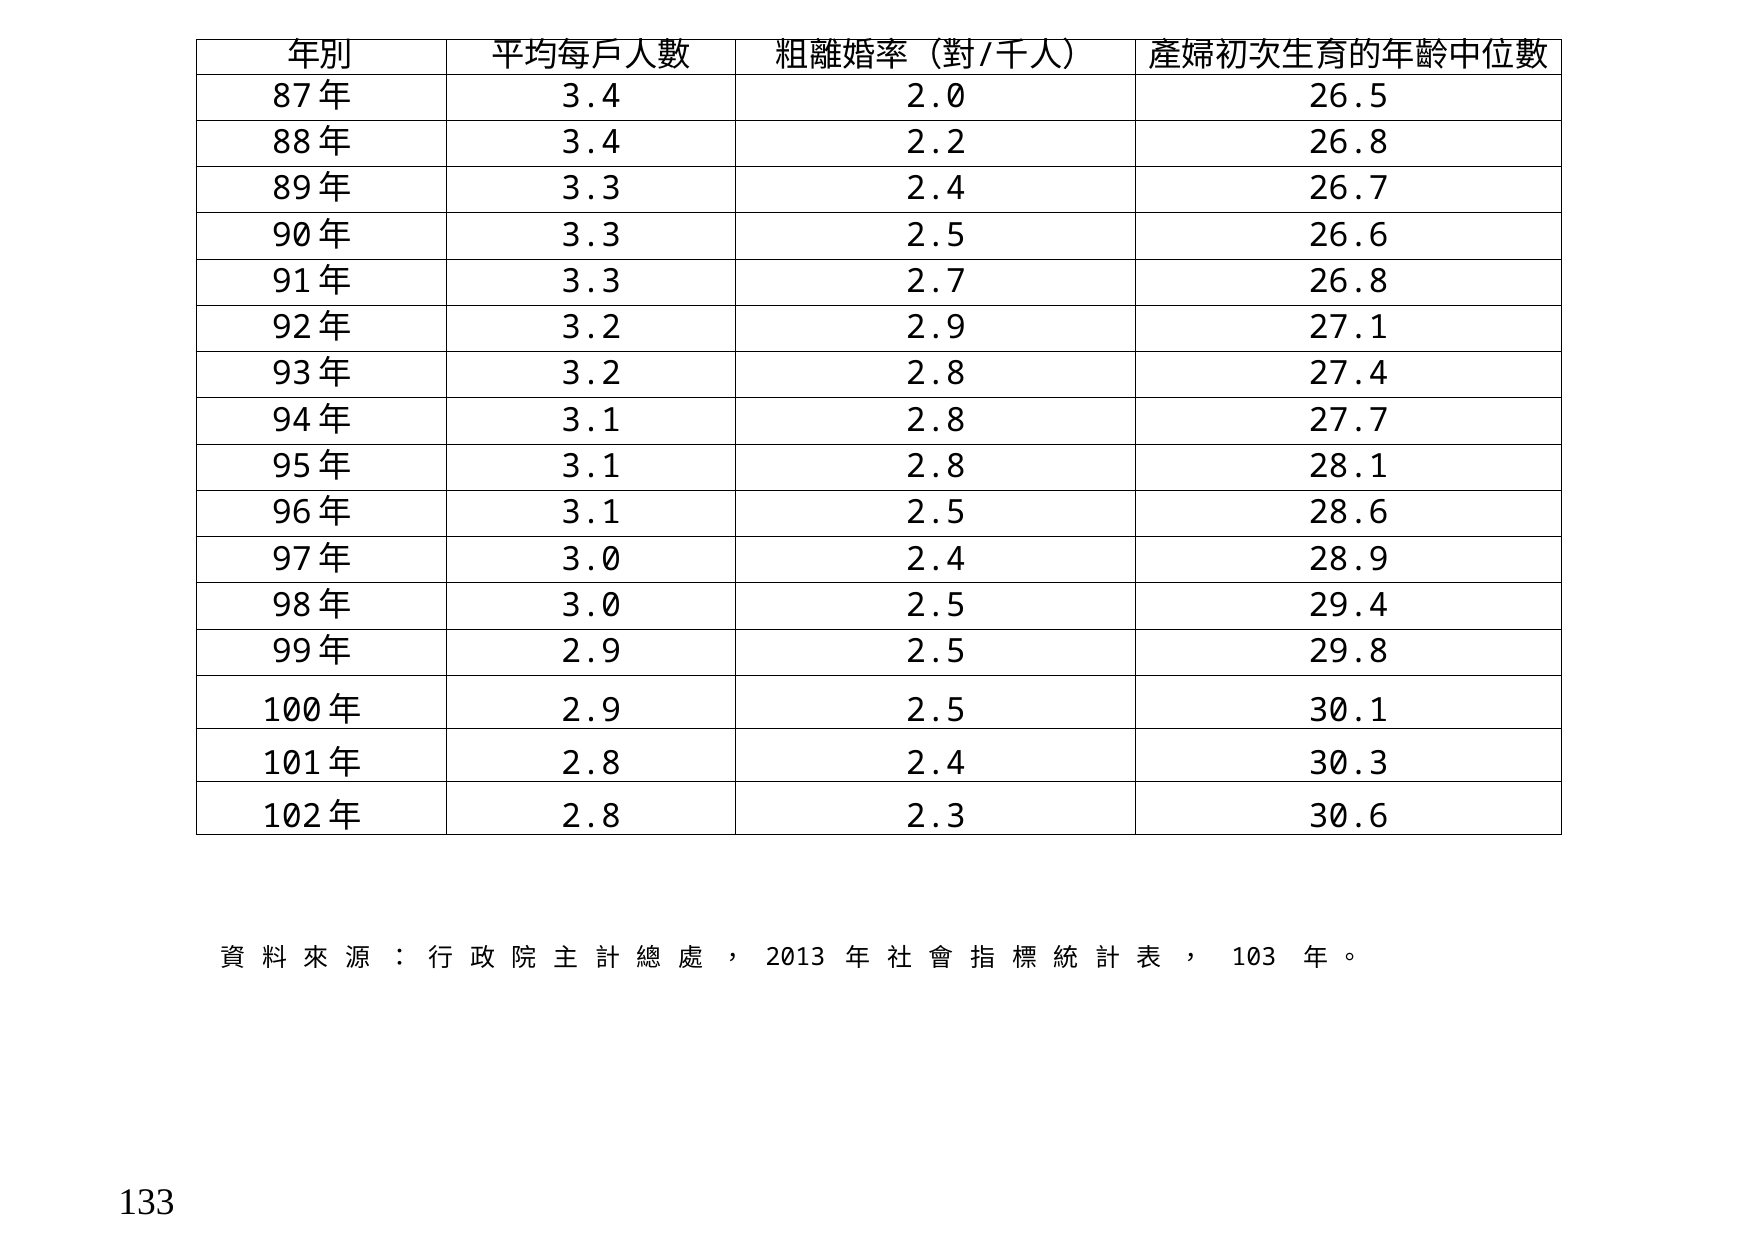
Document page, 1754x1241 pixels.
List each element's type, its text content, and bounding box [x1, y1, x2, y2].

table_cell 26.6 [1136, 213, 1561, 258]
table_cell 101年 [197, 729, 446, 781]
table_cell 28.6 [1136, 491, 1561, 536]
table_cell 27.4 [1136, 352, 1561, 397]
text 資料來源：行政院主計總處，2013年社會指標統計表，103年。 [128, 914, 1628, 977]
table_cell 98年 [197, 583, 446, 628]
table_cell 3.0 [447, 537, 735, 582]
table_cell 30.3 [1136, 729, 1561, 781]
table_cell 2.9 [447, 676, 735, 728]
table_cell 94年 [197, 398, 446, 443]
table_cell 2.5 [736, 630, 1135, 675]
table_cell 87年 [197, 75, 446, 120]
table_cell 27.1 [1136, 306, 1561, 351]
table_cell 3.2 [447, 306, 735, 351]
table_cell 30.1 [1136, 676, 1561, 728]
table_cell 2.4 [736, 537, 1135, 582]
table_cell 2.5 [736, 583, 1135, 628]
table_cell 2.8 [736, 445, 1135, 490]
table_cell 3.1 [447, 398, 735, 443]
table_cell 3.3 [447, 260, 735, 305]
table_cell 2.5 [736, 676, 1135, 728]
table_cell 95年 [197, 445, 446, 490]
table_cell 2.2 [736, 121, 1135, 166]
table_cell 26.8 [1136, 121, 1561, 166]
table_cell 2.3 [736, 782, 1135, 834]
table_cell 2.8 [447, 782, 735, 834]
table_cell 2.7 [736, 260, 1135, 305]
table_cell 2.9 [447, 630, 735, 675]
table_cell 3.3 [447, 167, 735, 212]
table_cell 100年 [197, 676, 446, 728]
table_cell 102年 [197, 782, 446, 834]
table_cell 3.2 [447, 352, 735, 397]
table_cell 90年 [197, 213, 446, 258]
table_cell 2.4 [736, 729, 1135, 781]
table_cell 2.5 [736, 213, 1135, 258]
table_cell 2.8 [736, 398, 1135, 443]
table_cell 29.8 [1136, 630, 1561, 675]
table_cell 26.8 [1136, 260, 1561, 305]
table_cell 26.5 [1136, 75, 1561, 120]
table_cell 28.1 [1136, 445, 1561, 490]
table_cell 93年 [197, 352, 446, 397]
table_cell 91年 [197, 260, 446, 305]
table_cell 30.6 [1136, 782, 1561, 834]
table_cell 92年 [197, 306, 446, 351]
table_cell 29.4 [1136, 583, 1561, 628]
table_cell 2.0 [736, 75, 1135, 120]
table_cell 27.7 [1136, 398, 1561, 443]
table_cell 97年 [197, 537, 446, 582]
table_header 產婦初次生育的年齡中位數 [1136, 40, 1561, 73]
table_header 粗離婚率（對/千人） [736, 40, 1135, 73]
table_cell 2.8 [736, 352, 1135, 397]
table_cell 3.4 [447, 121, 735, 166]
table_cell 28.9 [1136, 537, 1561, 582]
table_cell 2.5 [736, 491, 1135, 536]
table_cell 2.4 [736, 167, 1135, 212]
table_header 年別 [197, 40, 446, 73]
table_cell 2.9 [736, 306, 1135, 351]
table_header 平均每戶人數 [447, 40, 735, 73]
table_cell 96年 [197, 491, 446, 536]
table_cell 89年 [197, 167, 446, 212]
table_cell 3.1 [447, 491, 735, 536]
table_cell 3.0 [447, 583, 735, 628]
table_cell 2.8 [447, 729, 735, 781]
table_cell 3.4 [447, 75, 735, 120]
table_cell 3.1 [447, 445, 735, 490]
table_cell 3.3 [447, 213, 735, 258]
table_cell 99年 [197, 630, 446, 675]
table_cell 26.7 [1136, 167, 1561, 212]
table_cell 88年 [197, 121, 446, 166]
